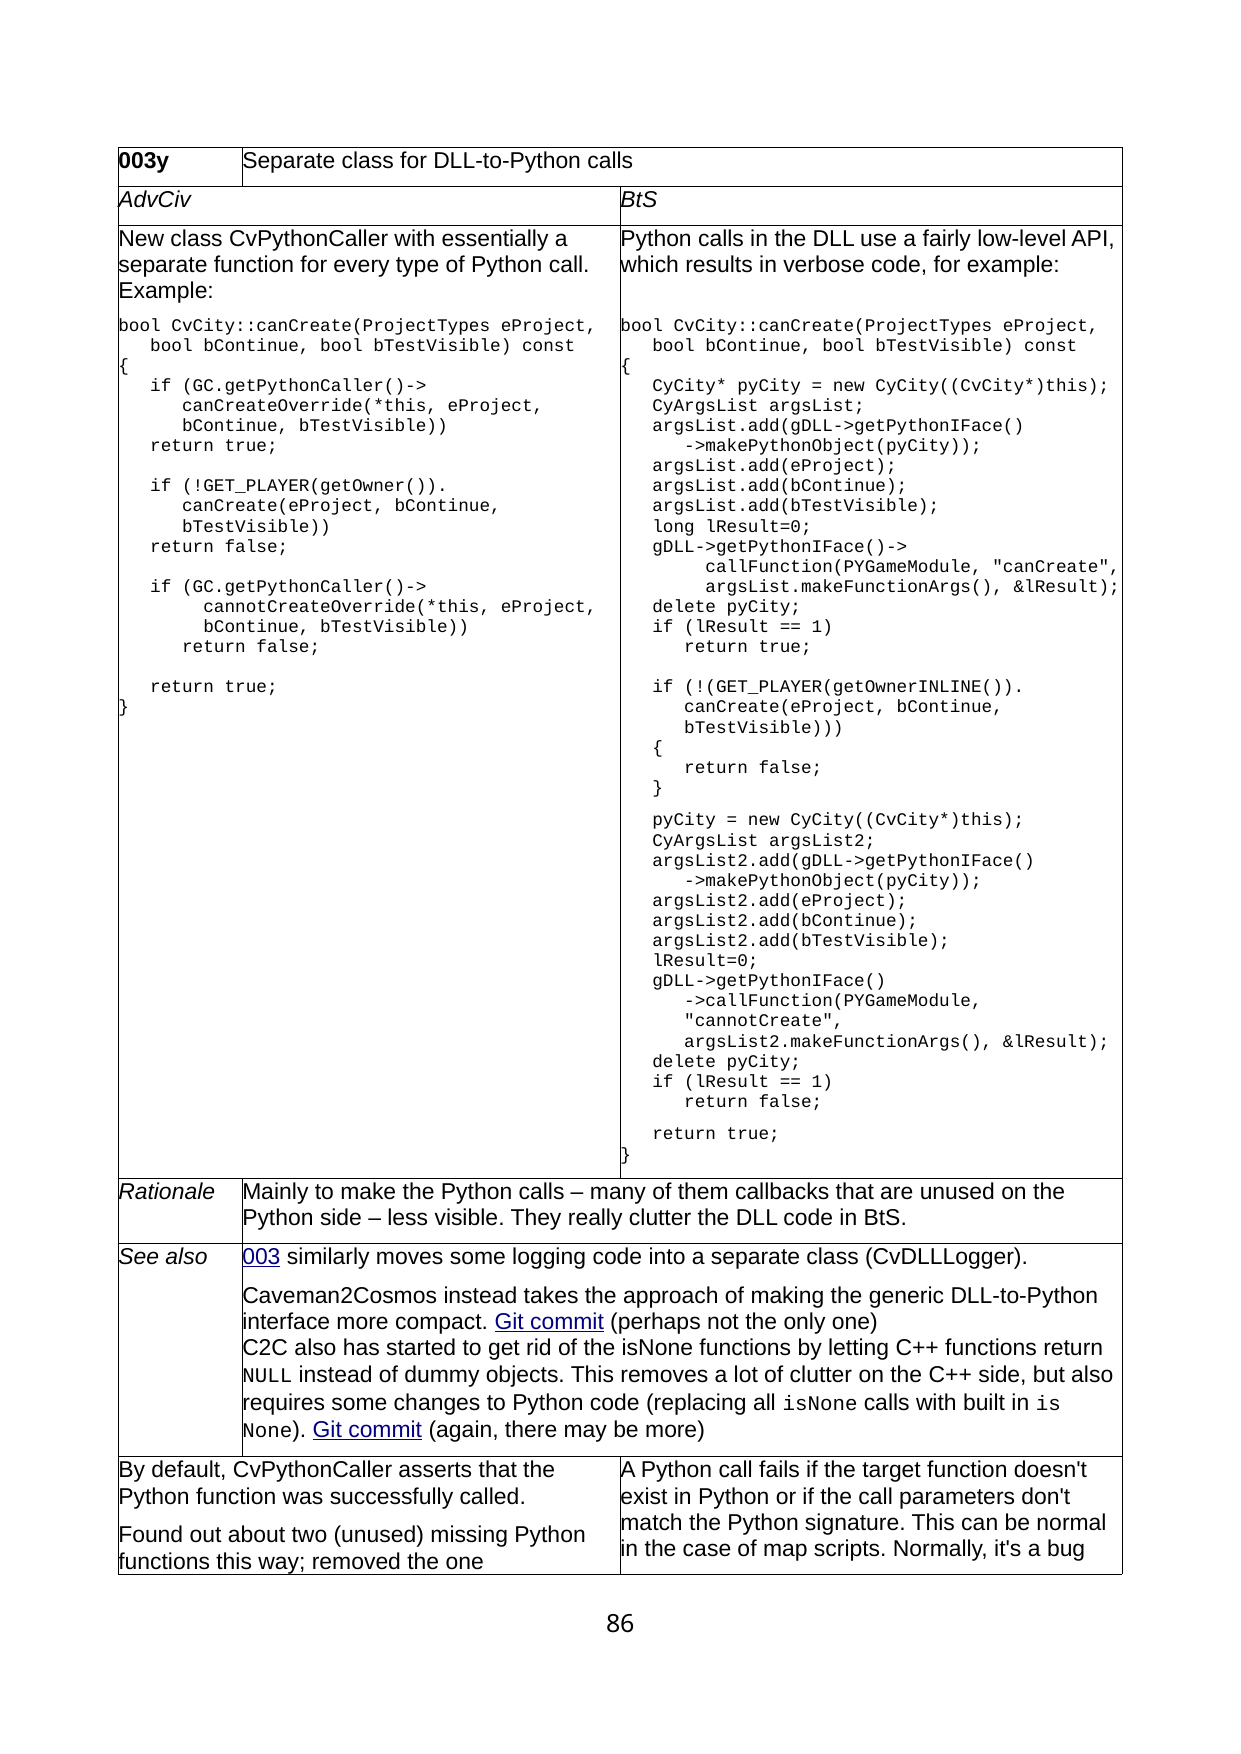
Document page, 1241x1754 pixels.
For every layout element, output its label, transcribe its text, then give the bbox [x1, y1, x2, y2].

table_header Separate class for DLL-to-Python calls [243, 148, 1122, 186]
table_cell A Python call fails if the target function doesn't exist in Python or if the call parameters don't match the Python signature. This can be normal in the case of map scripts. Normally, it's a bug [621, 1457, 1122, 1574]
table_header 003y [119, 148, 242, 186]
table_cell See also [119, 1244, 242, 1456]
table_cell Python calls in the DLL use a fairly low-level API, which results in verbose code, for example: bool CvCity::canCreate(ProjectTypes eProject, bool bContinue, bool bTestVisible) const { CyCity* pyCity = new CyCity((CvCity*)this); CyArgsList argsList; argsList.add(gDLL->getPythonIFace() ->makePythonObject(pyCity)); argsList.add(eProject); argsList.add(bContinue); argsList.add(bTestVisible); long lResult=0; gDLL->getPythonIFace()-> callFunction(PYGameModule, "canCreate", argsList.makeFunctionArgs(), &lResult); delete pyCity; if (lResult == 1) return true; if (!(GET_PLAYER(getOwnerINLINE()). canCreate(eProject, bContinue, bTestVisible))) { return false; } pyCity = new CyCity((CvCity*)this); CyArgsList argsList2; argsList2.add(gDLL->getPythonIFace() ->makePythonObject(pyCity)); argsList2.add(eProject); argsList2.add(bContinue); argsList2.add(bTestVisible); lResult=0; gDLL->getPythonIFace() ->callFunction(PYGameModule, "cannotCreate", argsList2.makeFunctionArgs(), &lResult); delete pyCity; if (lResult == 1) return false; return true; } [621, 226, 1122, 1178]
table_cell AdvCiv [119, 187, 620, 224]
table_cell New class CvPythonCaller with essentially a separate function for every type of Python call. Example: bool CvCity::canCreate(ProjectTypes eProject, bool bContinue, bool bTestVisible) const { if (GC.getPythonCaller()-> canCreateOverride(*this, eProject, bContinue, bTestVisible)) return true; if (!GET_PLAYER(getOwner()). canCreate(eProject, bContinue, bTestVisible)) return false; if (GC.getPythonCaller()-> cannotCreateOverride(*this, eProject, bContinue, bTestVisible)) return false; return true; } [119, 226, 620, 1178]
table_cell Mainly to make the Python calls – many of them callbacks that are unused on the Python side – less visible. They really clutter the DLL code in BtS. [243, 1179, 1122, 1243]
table_cell Rationale [119, 1179, 242, 1243]
table_cell 003 similarly moves some logging code into a separate class (CvDLLLogger). Caveman2Cosmos instead takes the approach of making the generic DLL-to-Python interface more compact. Git commit (perhaps not the only one) C2C also has started to get rid of the isNone functions by letting C++ functions return NULL instead of dummy objects. This removes a lot of clutter on the C++ side, but also requires some changes to Python code (replacing all isNone calls with built in is None). Git commit (again, there may be more) [243, 1244, 1122, 1456]
table_cell By default, CvPythonCaller asserts that the Python function was successfully called. Found out about two (unused) missing Python functions this way; removed the one [119, 1457, 620, 1574]
table_cell BtS [621, 187, 1122, 224]
